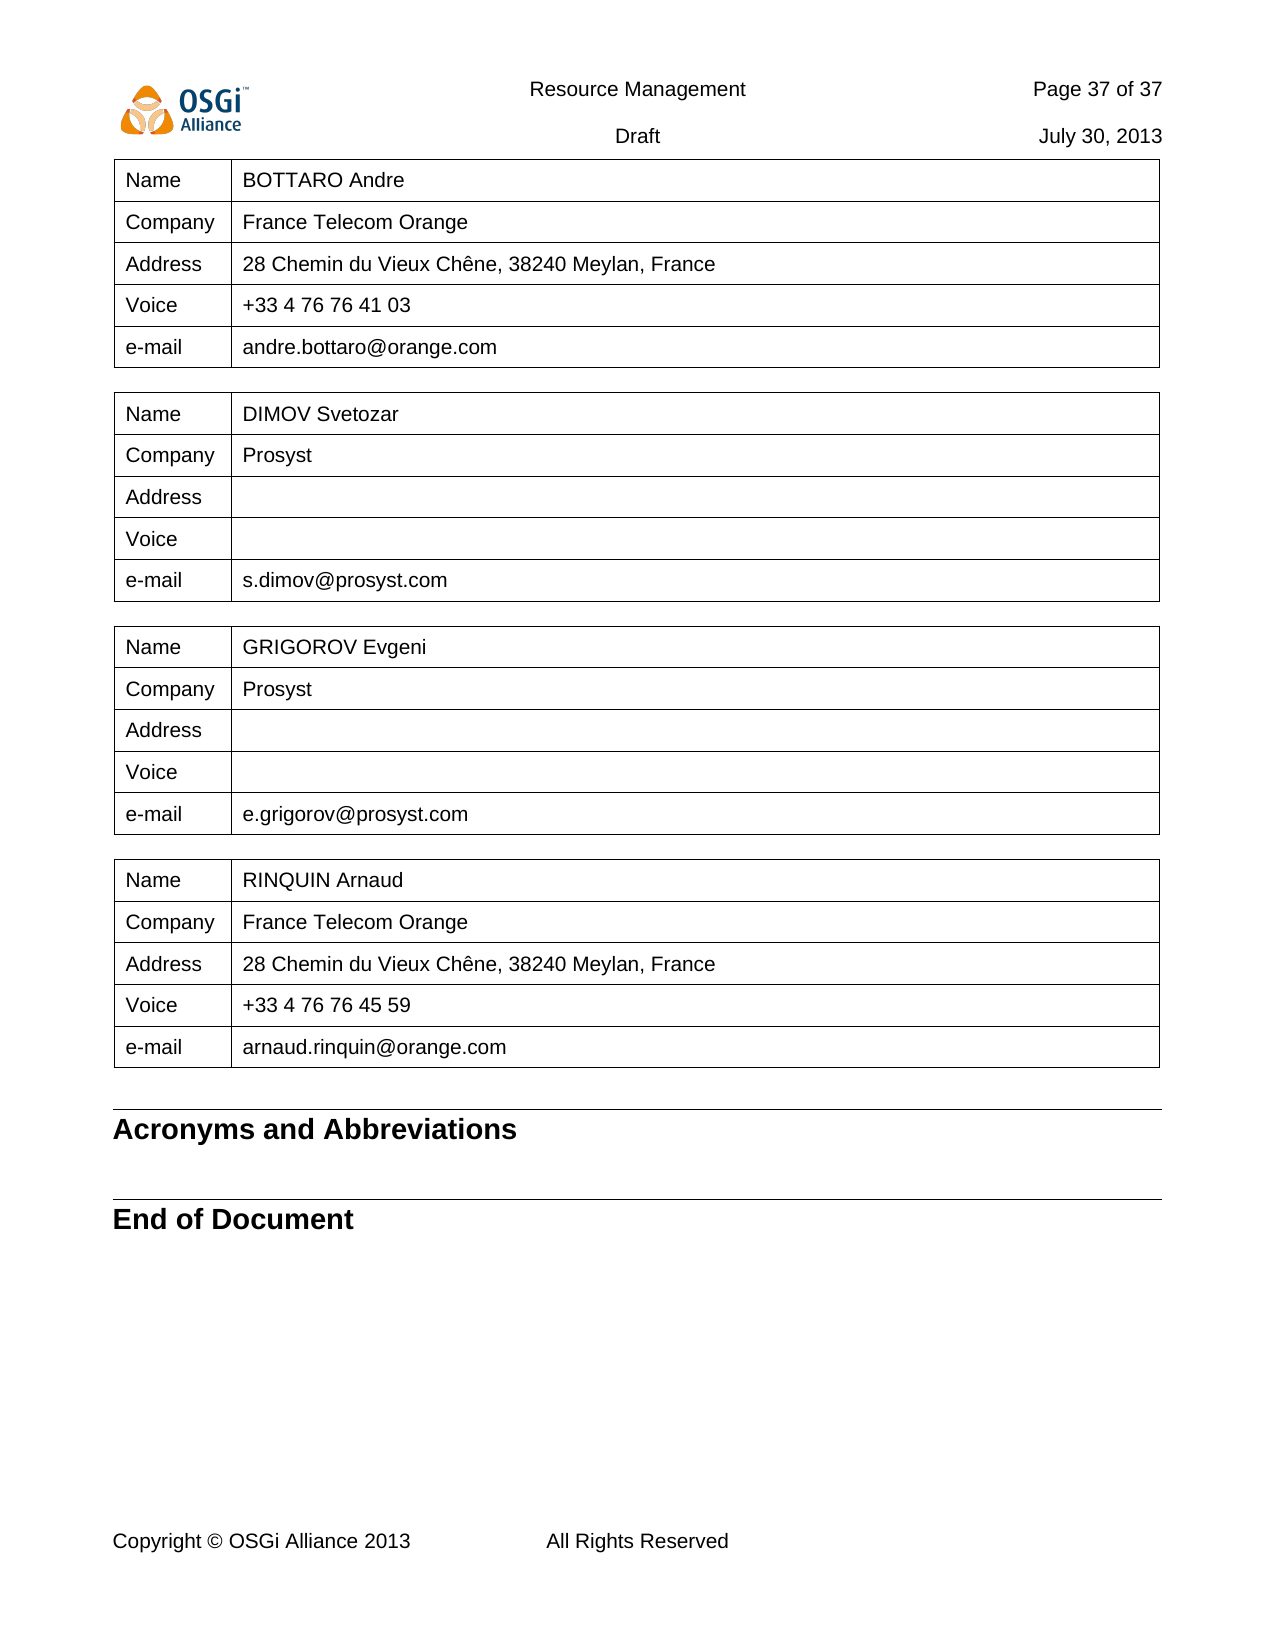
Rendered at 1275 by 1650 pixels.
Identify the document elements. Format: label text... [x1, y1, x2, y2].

table_cell s.dimov@prosyst.com [232, 560, 1159, 601]
table_cell Company [115, 435, 231, 476]
table_cell e-mail [115, 1027, 231, 1067]
table_cell Address [115, 243, 231, 284]
table_cell Voice [115, 752, 231, 792]
table_header Name [115, 393, 231, 434]
table_cell e-mail [115, 560, 231, 601]
table_cell [232, 518, 1159, 559]
table_cell Company [115, 668, 231, 709]
table_cell [232, 710, 1159, 751]
table_header Name [115, 627, 231, 667]
table_header Name [115, 860, 231, 901]
subtitle Acronyms and Abbreviations [112, 1110, 1162, 1146]
table_cell Company [115, 202, 231, 242]
table_cell 28 Chemin du Vieux Chêne, 38240 Meylan, France [232, 943, 1159, 984]
subtitle End of Document [112, 1200, 1162, 1235]
table_cell +33 4 76 76 45 59 [232, 985, 1159, 1026]
table_cell Address [115, 710, 231, 751]
table_cell e-mail [115, 793, 231, 834]
table_cell 28 Chemin du Vieux Chêne, 38240 Meylan, France [232, 243, 1159, 284]
table_cell France Telecom Orange [232, 902, 1159, 942]
table_cell Voice [115, 518, 231, 559]
table_cell Prosyst [232, 435, 1159, 476]
table_cell Prosyst [232, 668, 1159, 709]
table_cell andre.bottaro@orange.com [232, 327, 1159, 367]
table_cell [232, 477, 1159, 517]
picture [113, 78, 257, 142]
table_cell +33 4 76 76 41 03 [232, 285, 1159, 326]
table_cell Address [115, 477, 231, 517]
table_cell France Telecom Orange [232, 202, 1159, 242]
table_cell Voice [115, 285, 231, 326]
table_header GRIGOROV Evgeni [232, 627, 1159, 667]
table_cell Voice [115, 985, 231, 1026]
table_header RINQUIN Arnaud [232, 860, 1159, 901]
table_cell Company [115, 902, 231, 942]
table_header DIMOV Svetozar [232, 393, 1159, 434]
table_header BOTTARO Andre [232, 160, 1159, 201]
table_cell arnaud.rinquin@orange.com [232, 1027, 1159, 1067]
table_cell e-mail [115, 327, 231, 367]
table_cell Address [115, 943, 231, 984]
table_cell e.grigorov@prosyst.com [232, 793, 1159, 834]
table_cell [232, 752, 1159, 792]
table_header Name [115, 160, 231, 201]
